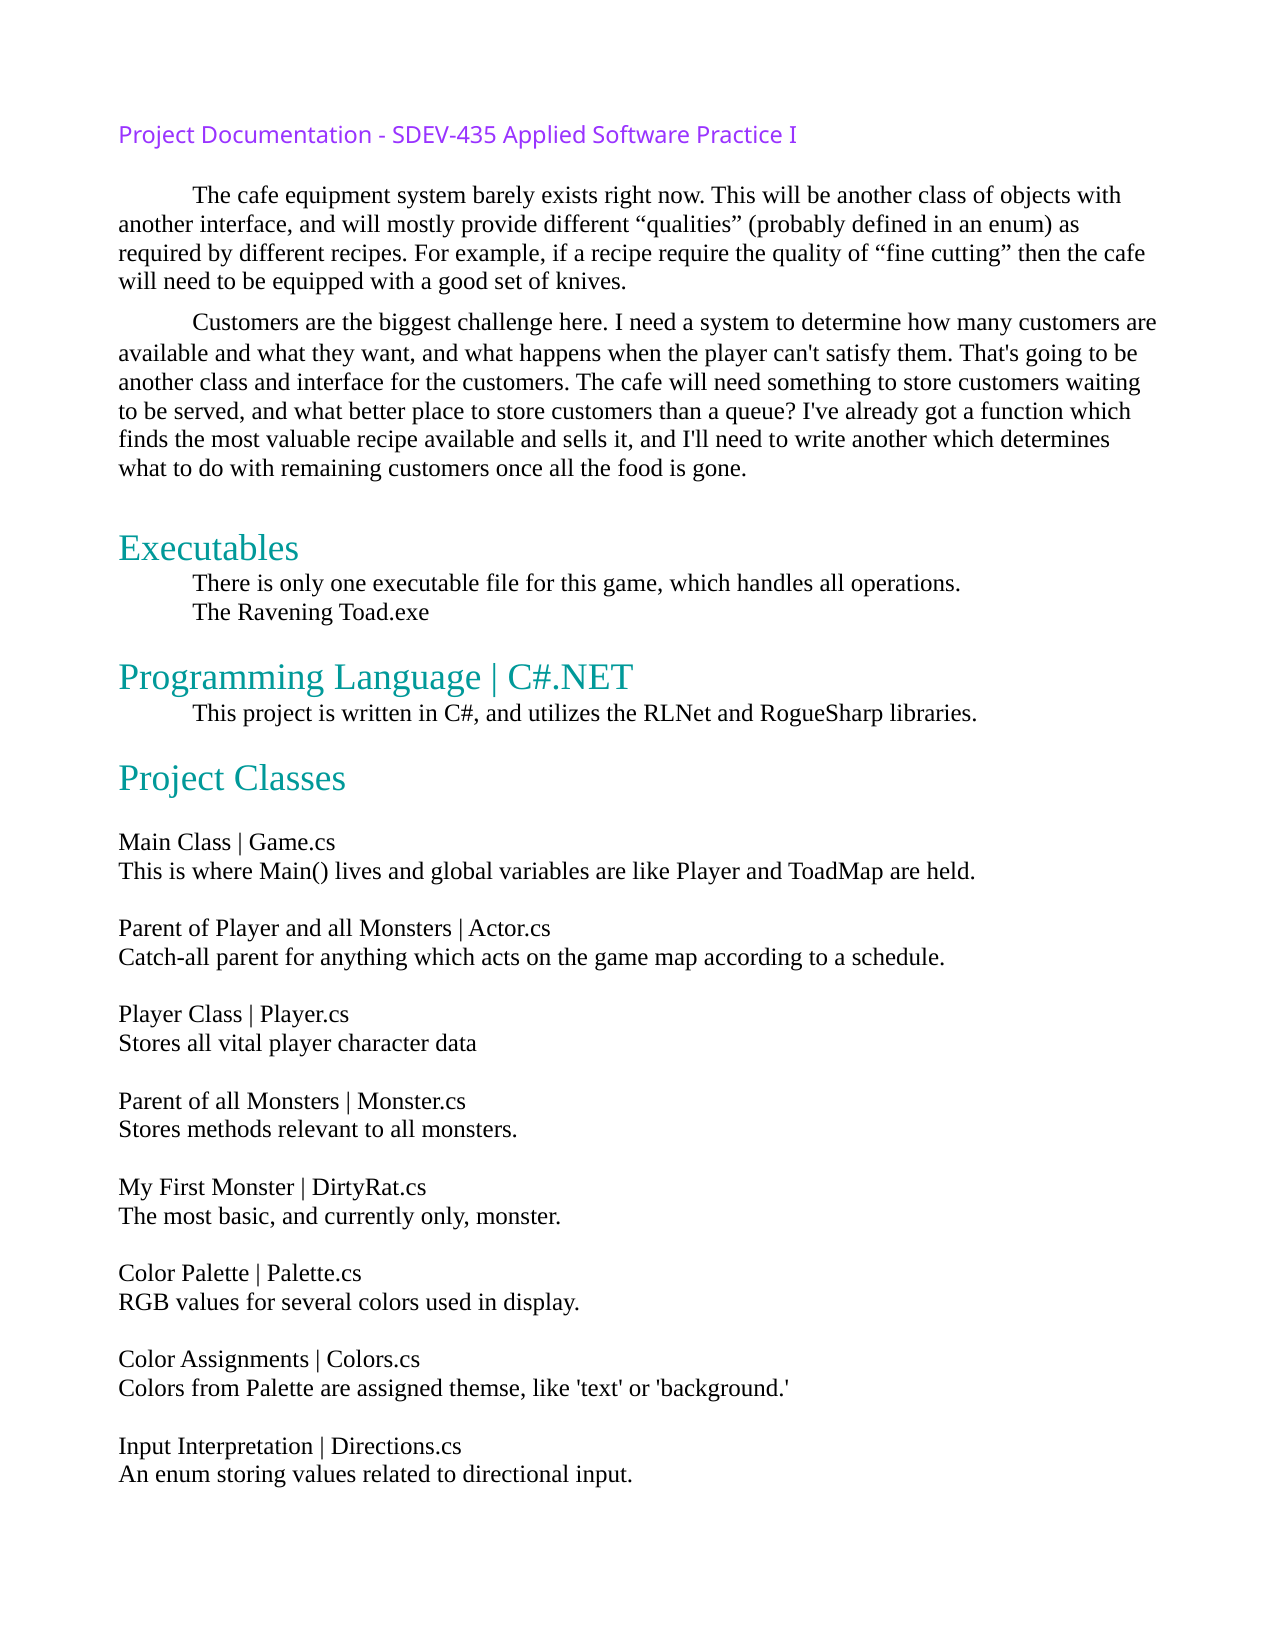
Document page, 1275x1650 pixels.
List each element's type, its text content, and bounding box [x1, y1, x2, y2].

text Colors from Palette are assigned themse, like 'text' or 'background.' [118, 1373, 1157, 1402]
text Color Palette | Palette.cs [118, 1258, 1157, 1287]
text Executables [118, 525, 1157, 568]
text Programming Language | C#.NET [118, 654, 1157, 698]
text The Ravening Toad.exe [118, 597, 1157, 626]
text Main Class | Game.cs [118, 827, 1157, 856]
text There is only one executable file for this game, which handles all operations. [118, 568, 1157, 597]
text Color Assignments | Colors.cs [118, 1344, 1157, 1373]
text Parent of Player and all Monsters | Actor.cs [118, 913, 1157, 942]
text Stores methods relevant to all monsters. [118, 1114, 1157, 1143]
text Stores all vital player character data [118, 1028, 1157, 1057]
text Input Interpretation | Directions.cs [118, 1431, 1157, 1459]
text The cafe equipment system barely exists right now. This will be another class of objects with another interface, and will mostly provide different “qualities” (probably defined in an enum) as required by different recipes. For example, if a recipe require the quality of “fine cutting” then the cafe will need to be equipped with a good set of knives. [118, 180, 1157, 295]
text This project is written in C#, and utilizes the RLNet and RogueSharp libraries. [118, 698, 1157, 726]
text Customers are the biggest challenge here. I need a system to determine how many customers are available and what they want, and what happens when the player can't satisfy them. That's going to be another class and interface for the customers. The cafe will need something to store customers waiting to be served, and what better place to store customers than a queue? I've already got a function which finds the most valuable recipe available and sells it, and I'll need to write another which determines what to do with remaining customers once all the food is gone. [118, 295, 1157, 482]
text An enum storing values related to directional input. [118, 1459, 1157, 1488]
text Catch-all parent for anything which acts on the game map according to a schedule. [118, 942, 1157, 971]
text Parent of all Monsters | Monster.cs [118, 1086, 1157, 1114]
text RGB values for several colors used in display. [118, 1287, 1157, 1316]
text My First Monster | DirtyRat.cs [118, 1172, 1157, 1201]
text Project Classes [118, 755, 1157, 798]
text The most basic, and currently only, monster. [118, 1201, 1157, 1229]
text Player Class | Player.cs [118, 999, 1157, 1028]
text This is where Main() lives and global variables are like Player and ToadMap are held. [118, 856, 1157, 884]
